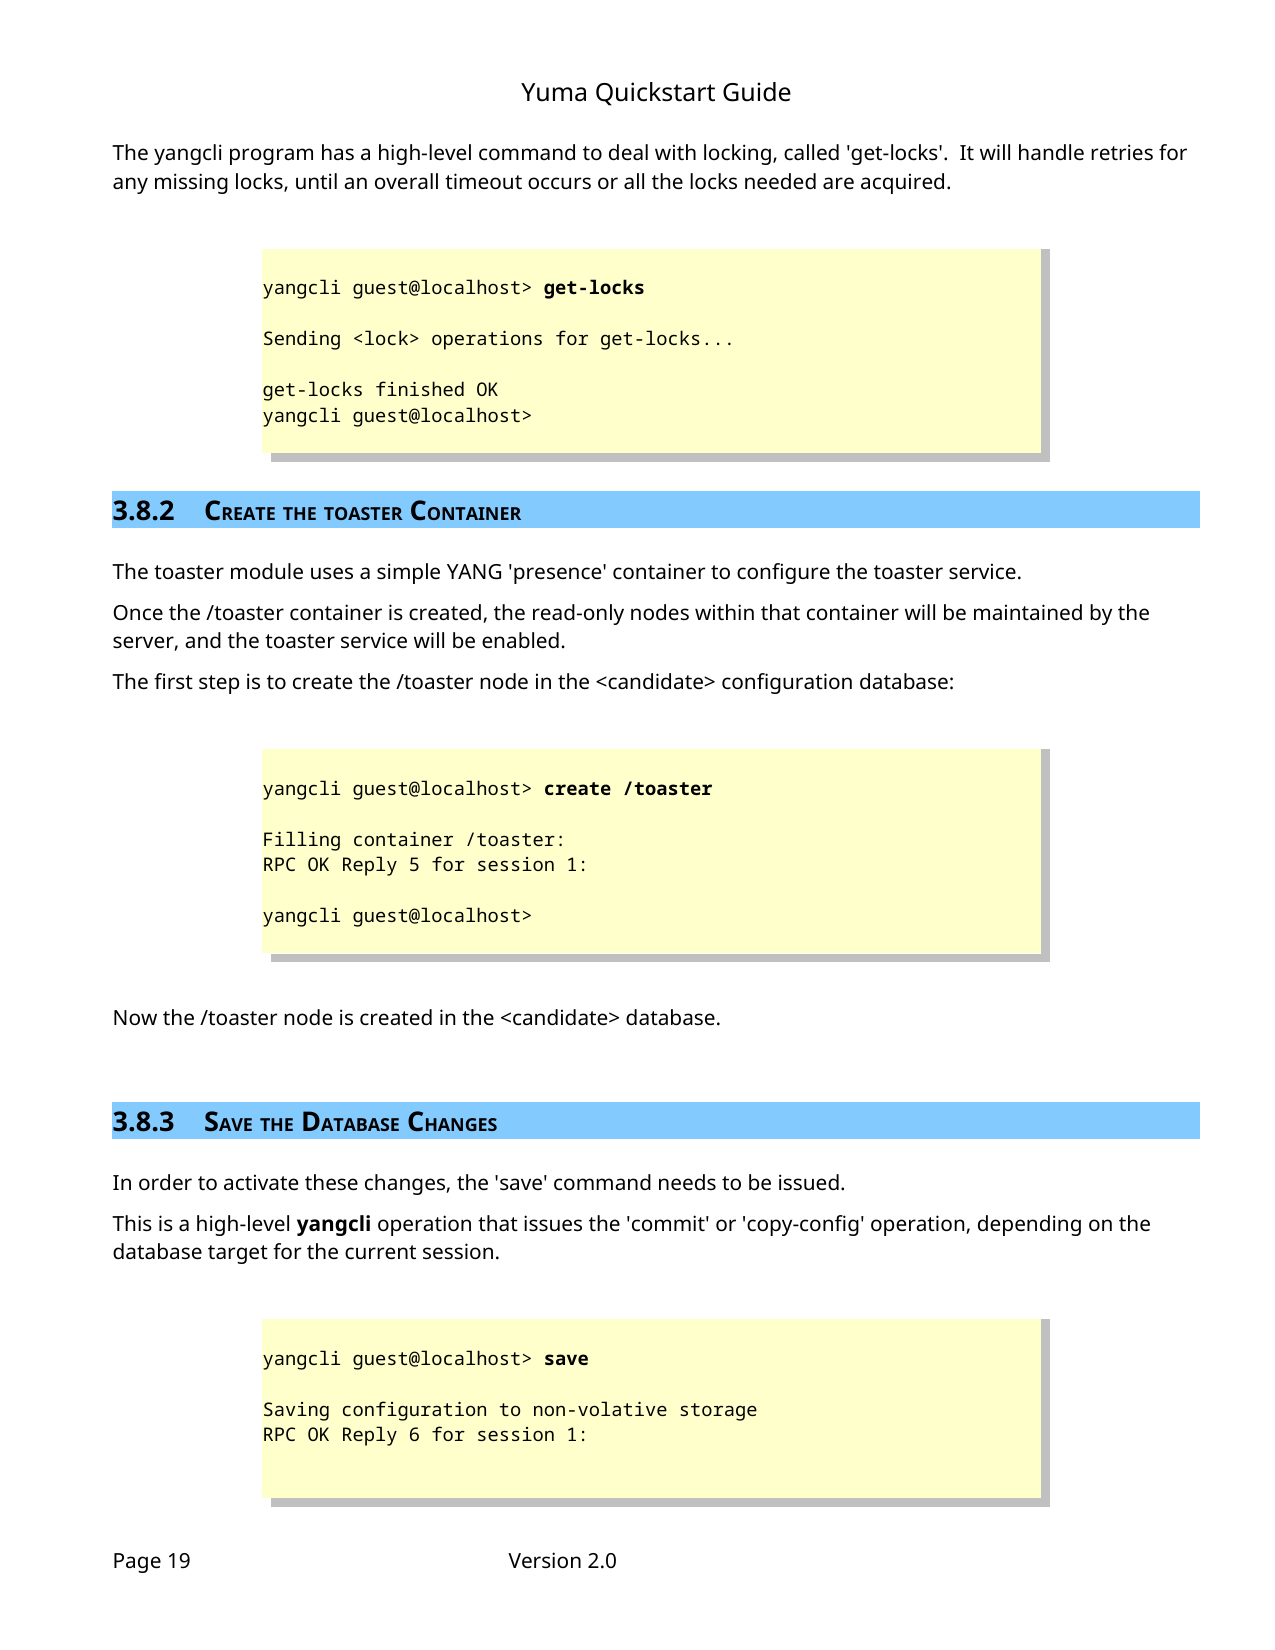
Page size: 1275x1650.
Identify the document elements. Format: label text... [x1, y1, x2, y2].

subtitle Create the toaster Container [112, 491, 1200, 528]
text Sending <lock> operations for get-locks... [262, 325, 1041, 351]
text RPC OK Reply 5 for session 1: [262, 851, 1041, 877]
text This is a high-level yangcli operation that issues the 'commit' or 'copy-config' operation, depending on the database target for the current session. [112, 1209, 1200, 1266]
text yangcli guest@localhost> create /toaster [262, 775, 1041, 800]
text The first step is to create the /toaster node in the <candidate> configuration database: [112, 667, 1200, 696]
text Saving configuration to non-volative storage [262, 1396, 1041, 1421]
text Once the /toaster container is created, the read-only nodes within that container will be maintained by the server, and the toaster service will be enabled. [112, 598, 1200, 655]
text In order to activate these changes, the 'save' command needs to be issued. [112, 1168, 1200, 1196]
text The toaster module uses a simple YANG 'presence' container to configure the toaster service. [112, 557, 1200, 586]
text Now the /toaster node is created in the <candidate> database. [112, 1003, 1200, 1032]
text get-locks finished OK [262, 376, 1041, 402]
text yangcli guest@localhost> get-locks [262, 274, 1041, 300]
text yangcli guest@localhost> [262, 902, 1041, 928]
text yangcli guest@localhost> save [262, 1345, 1041, 1370]
text The yangcli program has a high-level command to deal with locking, called 'get-locks'. It will handle retries for any missing locks, until an overall timeout occurs or all the locks needed are acquired. [112, 138, 1200, 195]
text Filling container /toaster: [262, 826, 1041, 851]
subtitle Save the Database Changes [112, 1102, 1200, 1139]
text RPC OK Reply 6 for session 1: [262, 1421, 1041, 1447]
text yangcli guest@localhost> [262, 402, 1041, 427]
